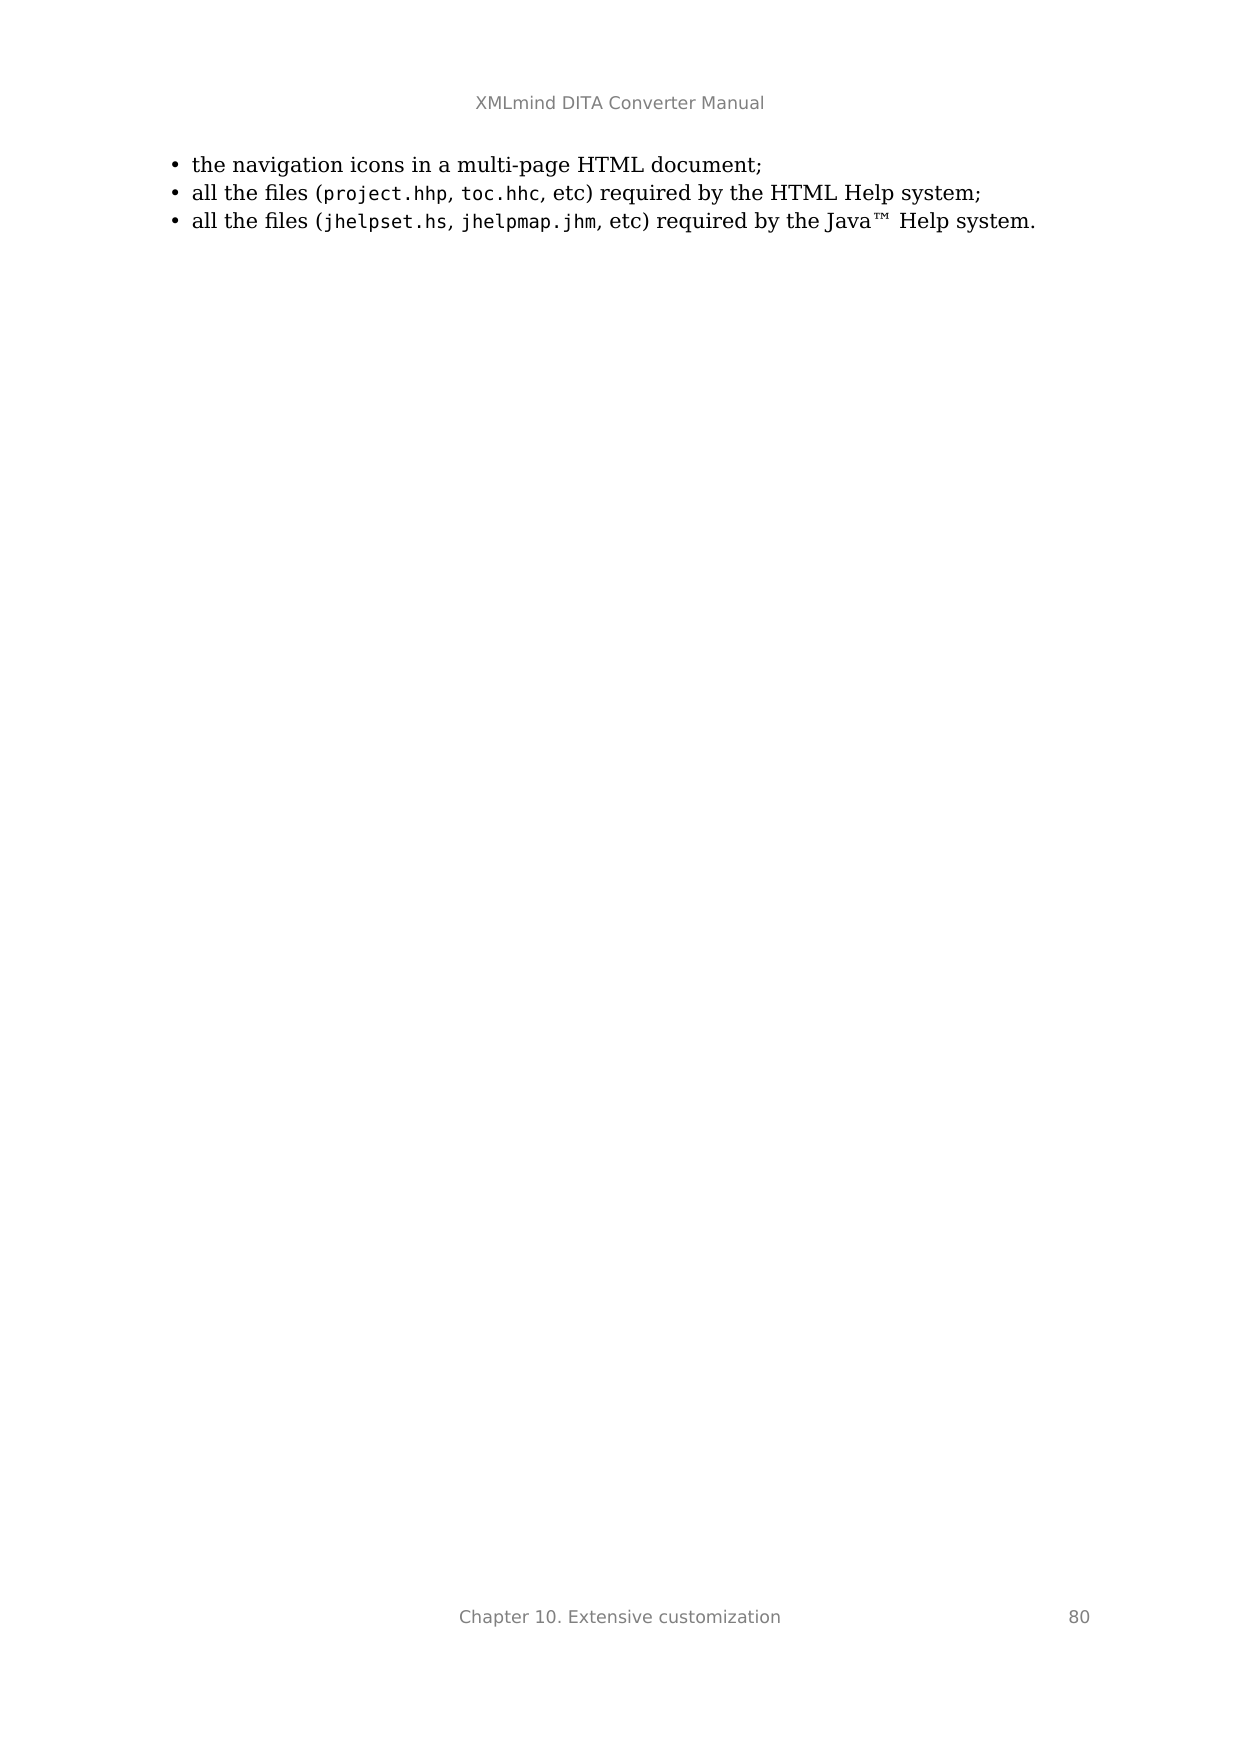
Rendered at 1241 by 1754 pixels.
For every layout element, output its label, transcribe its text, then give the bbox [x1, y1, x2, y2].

list all the files (jhelpset.hs, jhelpmap.jhm, etc) required by the Java™ Help system. [150, 205, 1090, 233]
list the navigation icons in a multi-page HTML document; [150, 150, 1090, 178]
list all the files (project.hhp, toc.hhc, etc) required by the HTML Help system; [150, 178, 1090, 205]
